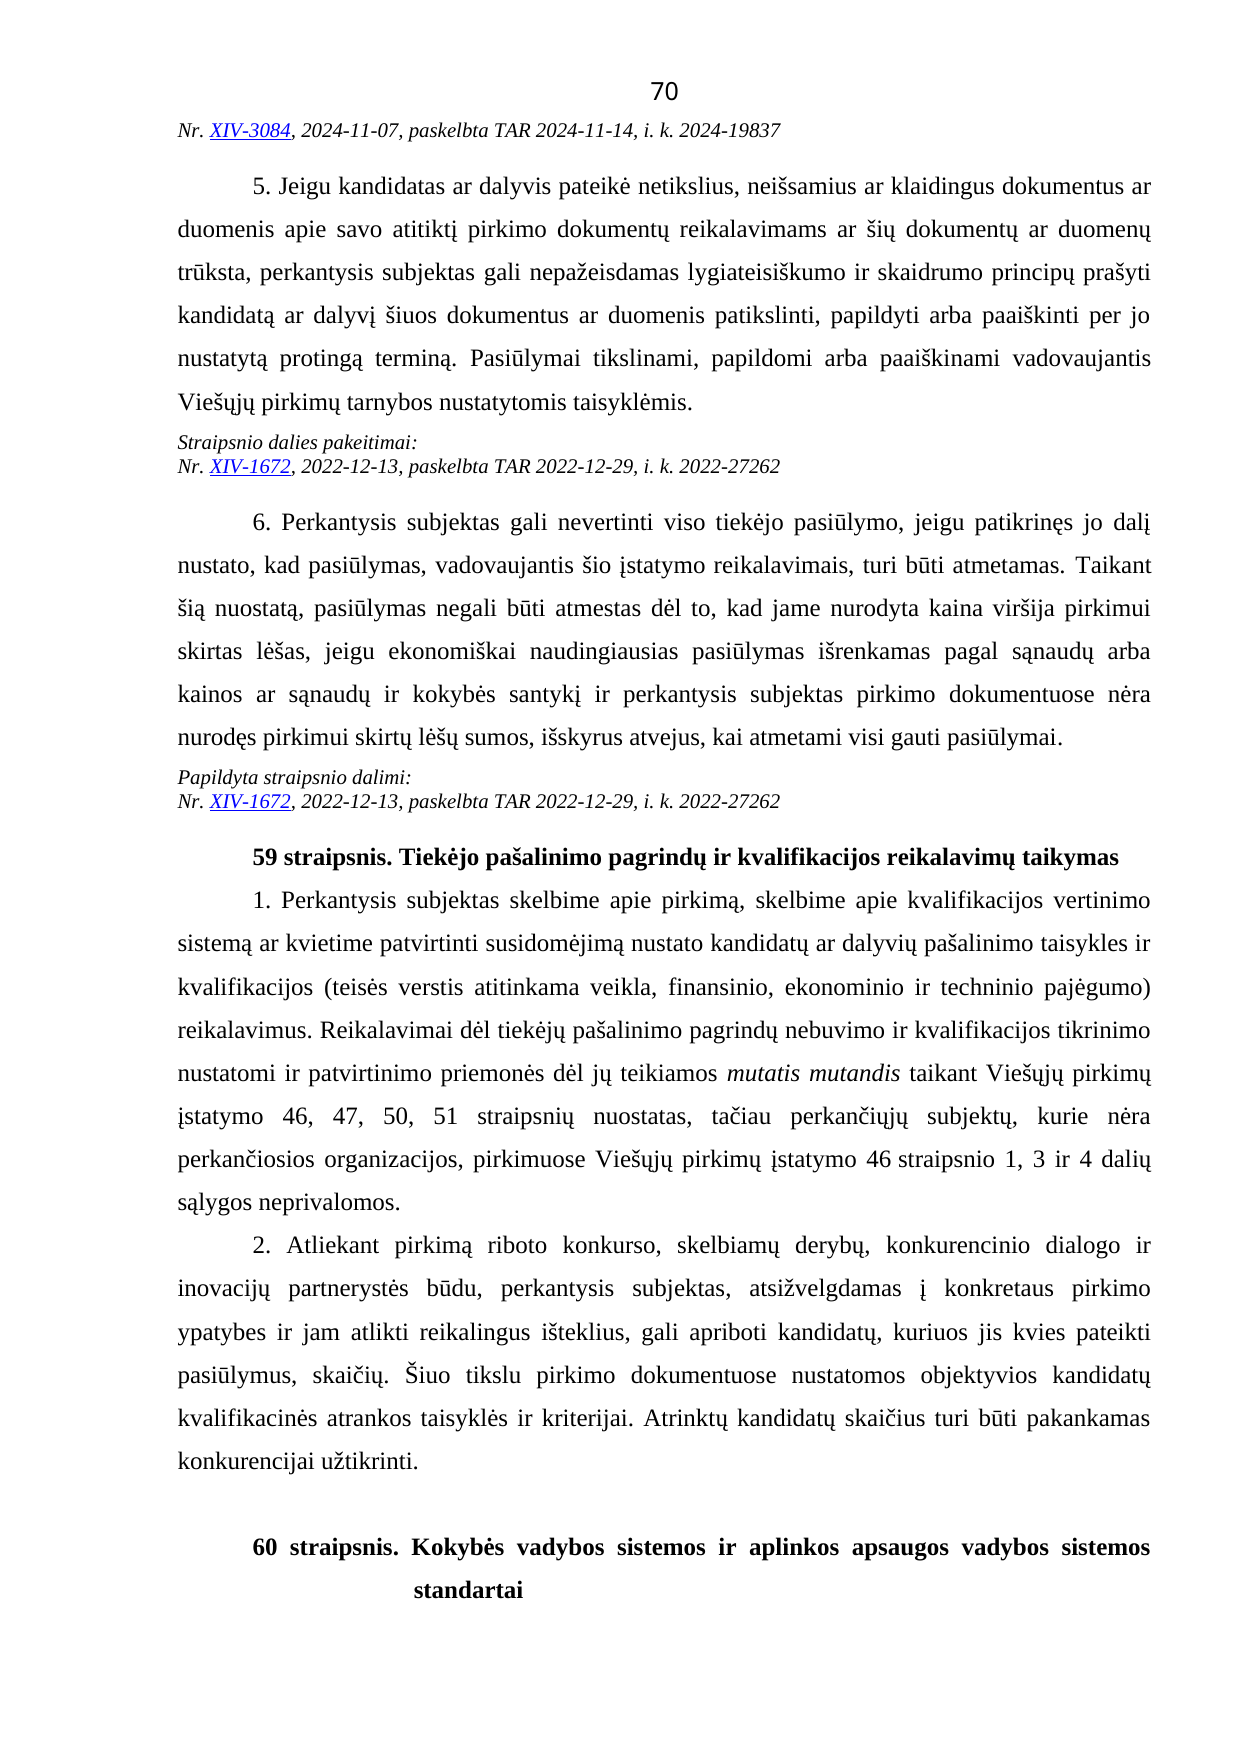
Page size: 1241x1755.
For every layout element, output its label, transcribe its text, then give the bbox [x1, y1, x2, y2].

text 2. Atliekant pirkimą riboto konkurso, skelbiamų derybų, konkurencinio dialogo ir inovacijų partnerystės būdu, perkantysis subjektas, atsižvelgdamas į konkretaus pirkimo ypatybes ir jam atlikti reikalingus išteklius, gali apriboti kandidatų, kuriuos jis kvies pateikti pasiūlymus, skaičių. Šiuo tikslu pirkimo dokumentuose nustatomos objektyvios kandidatų kvalifikacinės atrankos taisyklės ir kriterijai. Atrinktų kandidatų skaičius turi būti pakankamas konkurencijai užtikrinti. [177, 1230, 1152, 1475]
text 60 straipsnis. Kokybės vadybos sistemos ir aplinkos apsaugos vadybos sistemos standartai [252, 1532, 1152, 1604]
text 5. Jeigu kandidatas ar dalyvis pateikė netikslius, neišsamius ar klaidingus dokumentus ar duomenis apie savo atitiktį pirkimo dokumentų reikalavimams ar šių dokumentų ar duomenų trūksta, perkantysis subjektas gali nepažeisdamas lygiateisiškumo ir skaidrumo principų prašyti kandidatą ar dalyvį šiuos dokumentus ar duomenis patikslinti, papildyti arba paaiškinti per jo nustatytą protingą terminą. Pasiūlymai tikslinami, papildomi arba paaiškinami vadovaujantis Viešųjų pirkimų tarnybos nustatytomis taisyklėmis. [177, 171, 1152, 415]
text Nr. XIV-3084, 2024-11-07, paskelbta TAR 2024-11-14, i. k. 2024-19837 [177, 118, 1152, 142]
text Nr. XIV-1672, 2022-12-13, paskelbta TAR 2022-12-29, i. k. 2022-27262 [177, 454, 1152, 478]
text Papildyta straipsnio dalimi: [177, 765, 1152, 789]
text 59 straipsnis. Tiekėjo pašalinimo pagrindų ir kvalifikacijos reikalavimų taikymas [177, 842, 1152, 871]
text Nr. XIV-1672, 2022-12-13, paskelbta TAR 2022-12-29, i. k. 2022-27262 [177, 789, 1152, 813]
text Straipsnio dalies pakeitimai: [177, 430, 1152, 454]
text 6. Perkantysis subjektas gali nevertinti viso tiekėjo pasiūlymo, jeigu patikrinęs jo dalį nustato, kad pasiūlymas, vadovaujantis šio įstatymo reikalavimais, turi būti atmetamas. Taikant šią nuostatą, pasiūlymas negali būti atmestas dėl to, kad jame nurodyta kaina viršija pirkimui skirtas lėšas, jeigu ekonomiškai naudingiausias pasiūlymas išrenkamas pagal sąnaudų arba kainos ar sąnaudų ir kokybės santykį ir perkantysis subjektas pirkimo dokumentuose nėra nurodęs pirkimui skirtų lėšų sumos, išskyrus atvejus, kai atmetami visi gauti pasiūlymai. [177, 507, 1152, 751]
text 1. Perkantysis subjektas skelbime apie pirkimą, skelbime apie kvalifikacijos vertinimo sistemą ar kvietime patvirtinti susidomėjimą nustato kandidatų ar dalyvių pašalinimo taisykles ir kvalifikacijos (teisės verstis atitinkama veikla, finansinio, ekonominio ir techninio pajėgumo) reikalavimus. Reikalavimai dėl tiekėjų pašalinimo pagrindų nebuvimo ir kvalifikacijos tikrinimo nustatomi ir patvirtinimo priemonės dėl jų teikiamos mutatis mutandis taikant Viešųjų pirkimų įstatymo 46, 47, 50, 51 straipsnių nuostatas, tačiau perkančiųjų subjektų, kurie nėra perkančiosios organizacijos, pirkimuose Viešųjų pirkimų įstatymo 46 straipsnio 1, 3 ir 4 dalių sąlygos neprivalomos. [177, 885, 1152, 1216]
